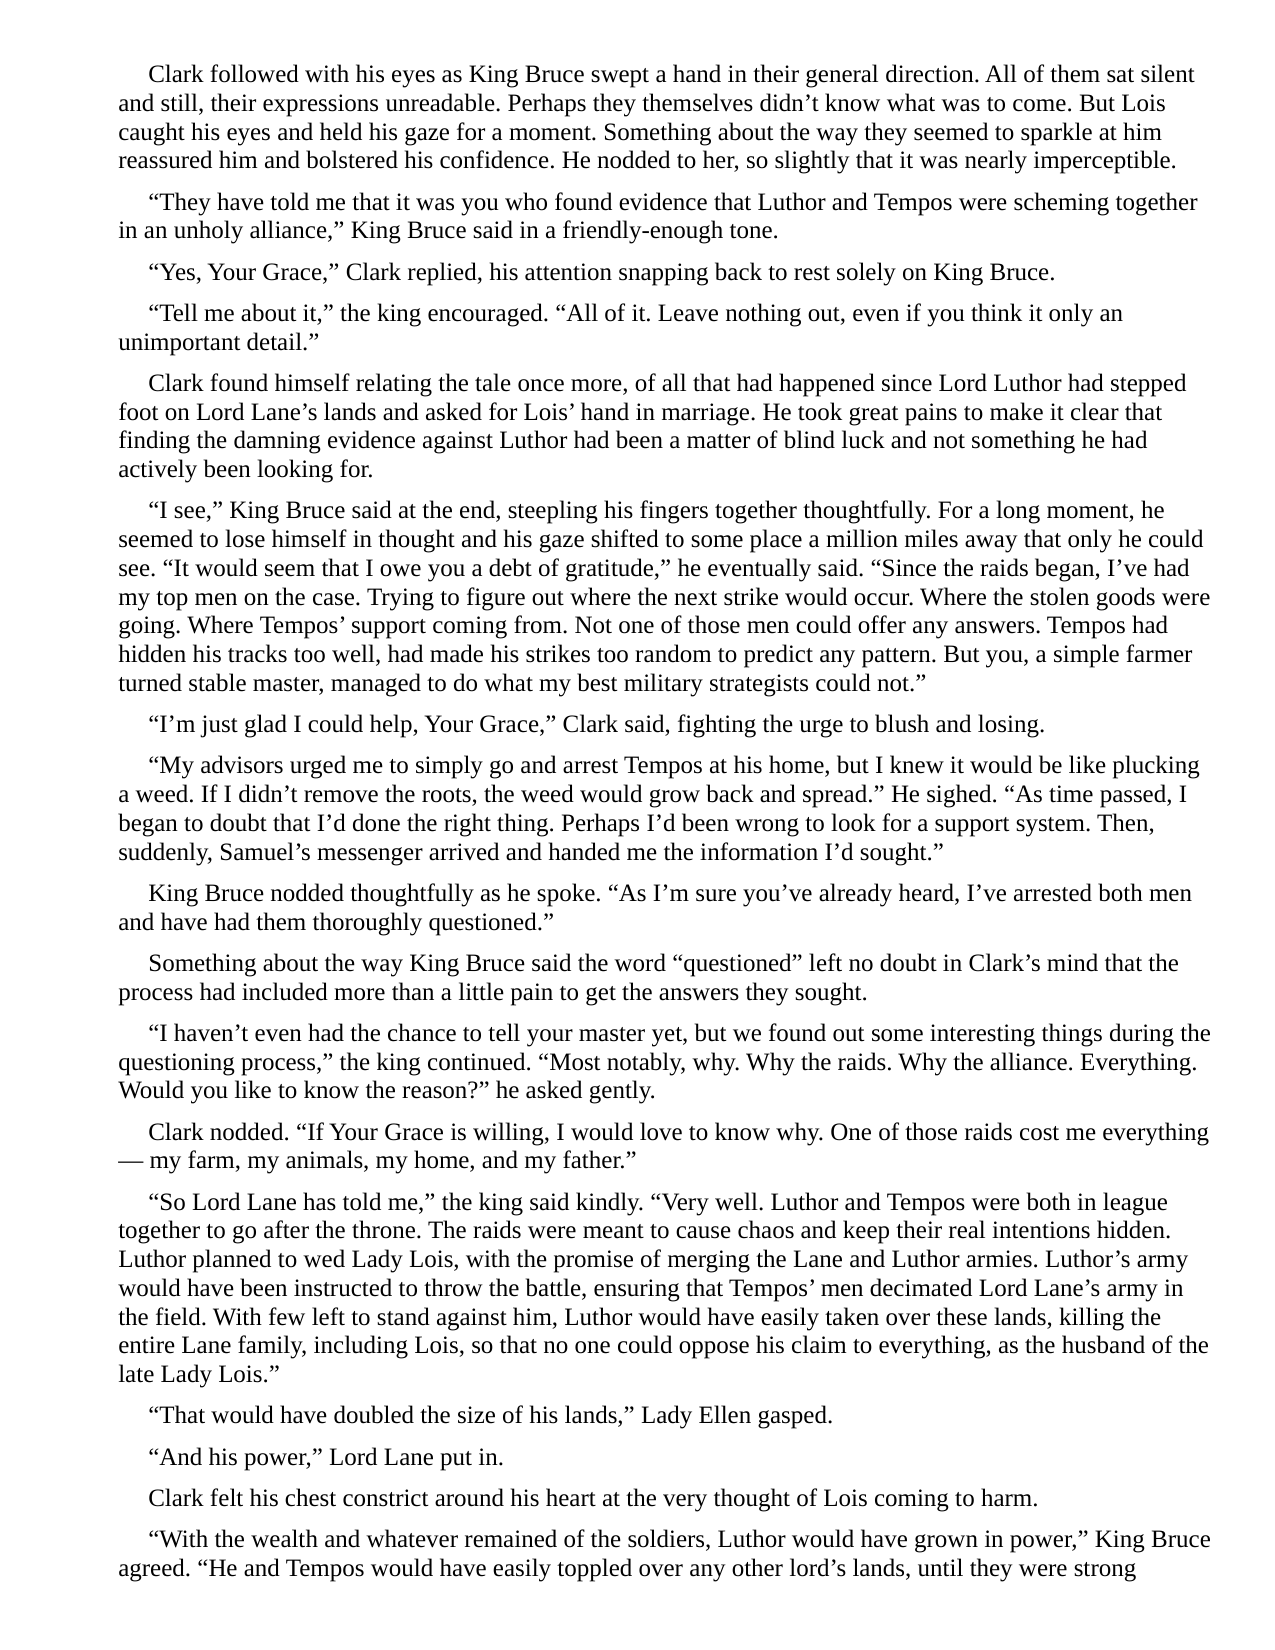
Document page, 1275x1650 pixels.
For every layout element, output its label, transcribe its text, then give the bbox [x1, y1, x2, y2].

text “My advisors urged me to simply go and arrest Tempos at his home, but I knew it would be like plucking a weed. If I didn’t remove the roots, the weed would grow back and spread.” He sighed. “As time passed, I began to doubt that I’d done the right thing. Perhaps I’d been wrong to look for a support system. Then, suddenly, Samuel’s messenger arrived and handed me the information I’d sought.” [118, 750, 1216, 865]
text “I haven’t even had the chance to tell your master yet, but we found out some interesting things during the questioning process,” the king continued. “Most notably, why. Why the raids. Why the alliance. Everything. Would you like to know the reason?” he asked gently. [118, 1018, 1216, 1104]
text Clark followed with his eyes as King Bruce swept a hand in their general direction. All of them sat silent and still, their expressions unreadable. Perhaps they themselves didn’t know what was to come. But Lois caught his eyes and held his gaze for a moment. Something about the way they seemed to sparkle at him reassured him and bolstered his confidence. He nodded to her, so slightly that it was nearly imperceptible. [118, 59, 1216, 174]
text “That would have doubled the size of his lands,” Lady Ellen gasped. [118, 1400, 1216, 1429]
text Clark felt his chest constrict around his heart at the very thought of Lois coming to harm. [118, 1483, 1216, 1512]
text “They have told me that it was you who found evidence that Luthor and Tempos were scheming together in an unholy alliance,” King Bruce said in a friendly-enough tone. [118, 187, 1216, 244]
text “With the wealth and whatever remained of the soldiers, Luthor would have grown in power,” King Bruce agreed. “He and Tempos would have easily toppled over any other lord’s lands, until they were strong [118, 1524, 1216, 1582]
text Clark found himself relating the tale once more, of all that had happened since Lord Luthor had stepped foot on Lord Lane’s lands and asked for Lois’ hand in marriage. He took great pains to make it clear that finding the damning evidence against Luthor had been a matter of blind luck and not something he had actively been looking for. [118, 368, 1216, 483]
text King Bruce nodded thoughtfully as he spoke. “As I’m sure you’ve already heard, I’ve arrested both men and have had them thoroughly questioned.” [118, 878, 1216, 935]
text Clark nodded. “If Your Grace is willing, I would love to know why. One of those raids cost me everything — my farm, my animals, my home, and my father.” [118, 1117, 1216, 1174]
text “I’m just glad I could help, Your Grace,” Clark said, fighting the urge to blush and losing. [118, 709, 1216, 738]
text Something about the way King Bruce said the word “questioned” left no doubt in Clark’s mind that the process had included more than a little pain to get the answers they sought. [118, 948, 1216, 1005]
text “Tell me about it,” the king encouraged. “All of it. Leave nothing out, even if you think it only an unimportant detail.” [118, 298, 1216, 355]
text “And his power,” Lord Lane put in. [118, 1442, 1216, 1470]
text “So Lord Lane has told me,” the king said kindly. “Very well. Luthor and Tempos were both in league together to go after the throne. The raids were meant to cause chaos and keep their real intentions hidden. Luthor planned to wed Lady Lois, with the promise of merging the Lane and Luthor armies. Luthor’s army would have been instructed to throw the battle, ensuring that Tempos’ men decimated Lord Lane’s army in the field. With few left to stand against him, Luthor would have easily taken over these lands, killing the entire Lane family, including Lois, so that no one could oppose his claim to everything, as the husband of the late Lady Lois.” [118, 1187, 1216, 1388]
text “Yes, Your Grace,” Clark replied, his attention snapping back to rest solely on King Bruce. [118, 257, 1216, 285]
text “I see,” King Bruce said at the end, steepling his fingers together thoughtfully. For a long moment, he seemed to lose himself in thought and his gaze shifted to some place a million miles away that only he could see. “It would seem that I owe you a debt of gratitude,” he eventually said. “Since the raids began, I’ve had my top men on the case. Trying to figure out where the next strike would occur. Where the stolen goods were going. Where Tempos’ support coming from. Not one of those men could offer any answers. Tempos had hidden his tracks too well, had made his strikes too random to predict any pattern. But you, a simple farmer turned stable master, managed to do what my best military strategists could not.” [118, 495, 1216, 697]
